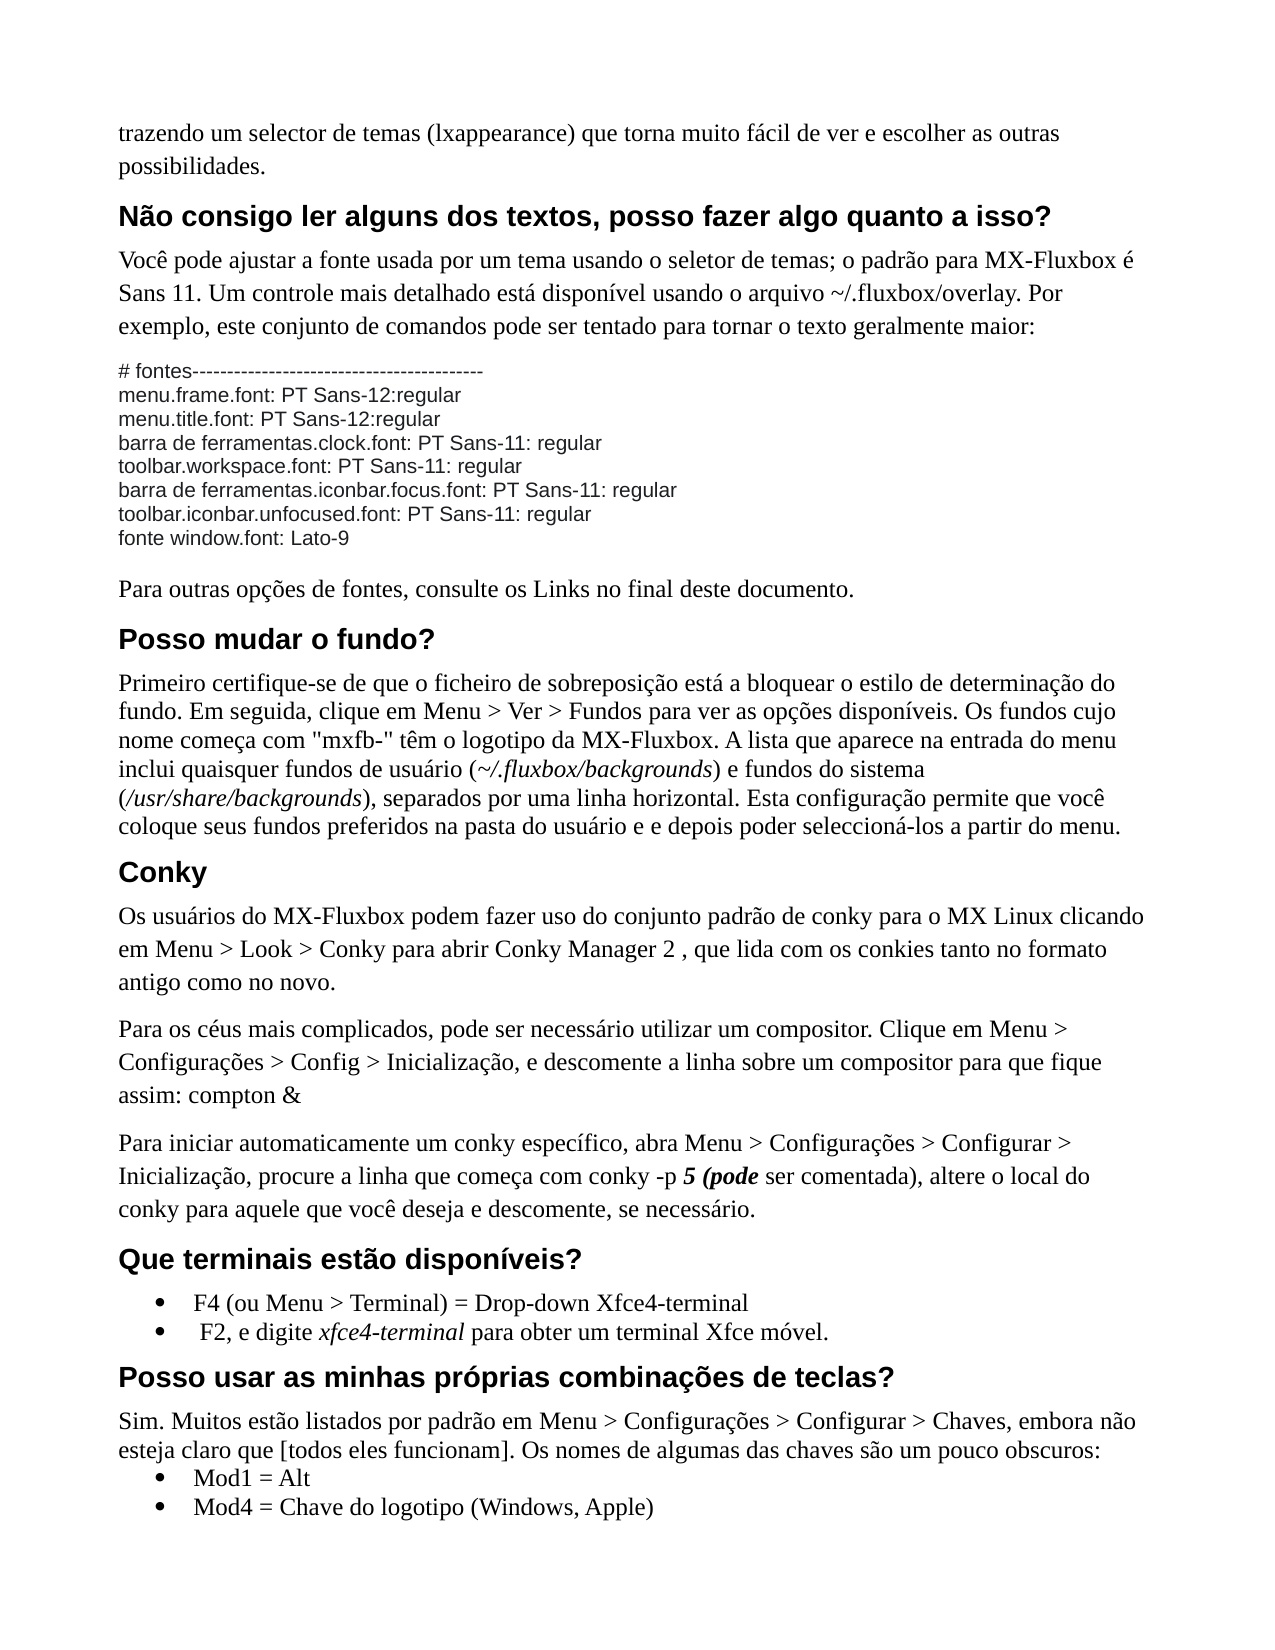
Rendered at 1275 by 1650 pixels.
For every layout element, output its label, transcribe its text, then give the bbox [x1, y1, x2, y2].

text Primeiro certifique-se de que o ficheiro de sobreposição está a bloquear o estilo de determinação do fundo. Em seguida, clique em Menu > Ver > Fundos para ver as opções disponíveis. Os fundos cujo nome começa com "mxfb-" têm o logotipo da MX-Fluxbox. A lista que aparece na entrada do menu inclui quaisquer fundos de usuário (~/.fluxbox/backgrounds) e fundos do sistema (/usr/share/backgrounds), separados por uma linha horizontal. Esta configuração permite que você coloque seus fundos preferidos na pasta do usuário e e depois poder seleccioná-los a partir do menu. [118, 668, 1157, 840]
subtitle Posso usar as minhas próprias combinações de teclas? [118, 1360, 1157, 1393]
text # fontes------------------------------------------ menu.frame.font: PT Sans-12:regular menu.title.font: PT Sans-12:regular barra de ferramentas.clock.font: PT Sans-11: regular toolbar.workspace.font: PT Sans-11: regular barra de ferramentas.iconbar.focus.font: PT Sans-11: regular toolbar.iconbar.unfocused.font: PT Sans-11: regular fonte window.font: Lato-9 [118, 358, 1157, 550]
text Os usuários do MX-Fluxbox podem fazer uso do conjunto padrão de conky para o MX Linux clicando em Menu > Look > Conky para abrir Conky Manager 2 , que lida com os conkies tanto no formato antigo como no novo. [118, 901, 1157, 996]
text trazendo um selector de temas (lxappearance) que torna muito fácil de ver e escolher as outras possibilidades. [118, 118, 1157, 180]
text Para os céus mais complicados, pode ser necessário utilizar um compositor. Clique em Menu > Configurações > Config > Inicialização, e descomente a linha sobre um compositor para que fique assim: compton & [118, 1014, 1157, 1109]
subtitle Conky [118, 855, 1157, 888]
subtitle Que terminais estão disponíveis? [118, 1242, 1157, 1275]
text Você pode ajustar a fonte usada por um tema usando o seletor de temas; o padrão para MX-Fluxbox é Sans 11. Um controle mais detalhado está disponível usando o arquivo ~/.fluxbox/overlay. Por exemplo, este conjunto de comandos pode ser tentado para tornar o texto geralmente maior: [118, 245, 1157, 339]
text Para iniciar automaticamente um conky específico, abra Menu > Configurações > Configurar > Inicialização, procure a linha que começa com conky -p 5 (pode ser comentada), altere o local do conky para aquele que você deseja e descomente, se necessário. [118, 1128, 1157, 1223]
list F2, e digite xfce4-terminal para obter um terminal Xfce móvel. [156, 1317, 1157, 1345]
text Para outras opções de fontes, consulte os Links no final deste documento. [118, 574, 1157, 603]
subtitle Posso mudar o fundo? [118, 622, 1157, 655]
list Mod1 = Alt [156, 1463, 1157, 1492]
text Sim. Muitos estão listados por padrão em Menu > Configurações > Configurar > Chaves, embora não esteja claro que [todos eles funcionam]. Os nomes de algumas das chaves são um pouco obscuros: [118, 1406, 1157, 1463]
list Mod4 = Chave do logotipo (Windows, Apple) [156, 1492, 1157, 1521]
subtitle Não consigo ler alguns dos textos, posso fazer algo quanto a isso? [118, 199, 1157, 232]
list F4 (ou Menu > Terminal) = Drop-down Xfce4-terminal [156, 1288, 1157, 1317]
